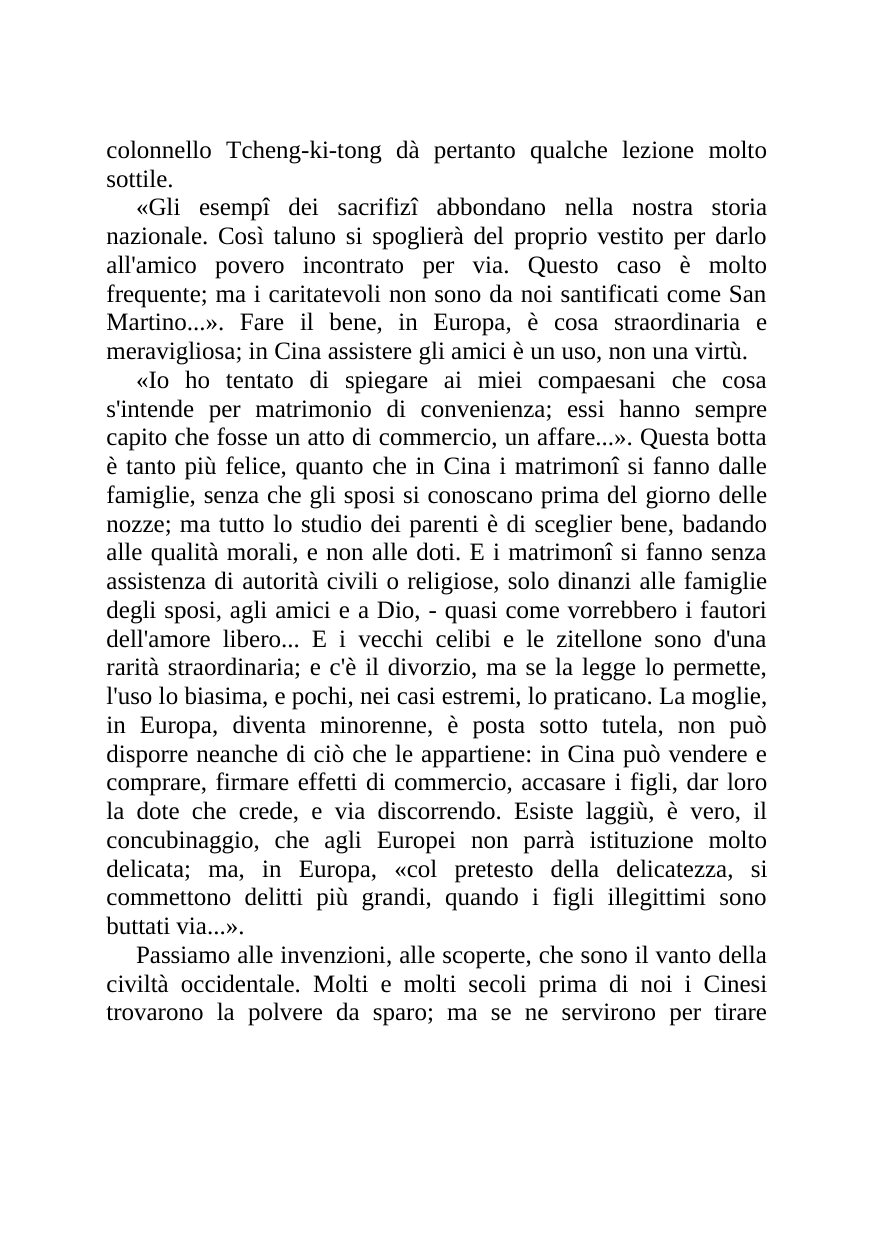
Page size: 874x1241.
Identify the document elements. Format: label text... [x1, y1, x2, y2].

text «Io ho tentato di spiegare ai miei compaesani che cosa s'intende per matrimonio di convenienza; essi hanno sempre capito che fosse un atto di commercio, un affare...». Questa botta è tanto più felice, quanto che in Cina i matrimonî si fanno dalle famiglie, senza che gli sposi si conoscano prima del giorno delle nozze; ma tutto lo studio dei parenti è di sceglier bene, badando alle qualità morali, e non alle doti. E i matrimonî si fanno senza assistenza di autorità civili o religiose, solo dinanzi alle famiglie degli sposi, agli amici e a Dio, - quasi come vorrebbero i fautori dell'amore libero... E i vecchi celibi e le zitellone sono d'una rarità straordinaria; e c'è il divorzio, ma se la legge lo permette, l'uso lo biasima, e pochi, nei casi estremi, lo praticano. La moglie, in Europa, diventa minorenne, è posta sotto tutela, non può disporre neanche di ciò che le appartiene: in Cina può vendere e comprare, firmare effetti di commercio, accasare i figli, dar loro la dote che crede, e via discorrendo. Esiste laggiù, è vero, il concubinaggio, che agli Europei non parrà istituzione molto delicata; ma, in Europa, «col pretesto della delicatezza, si commettono delitti più grandi, quando i figli illegittimi sono buttati via...». [106, 365, 768, 940]
text «Gli esempî dei sacrifizî abbondano nella nostra storia nazionale. Così taluno si spoglierà del proprio vestito per darlo all'amico povero incontrato per via. Questo caso è molto frequente; ma i caritatevoli non sono da noi santificati come San Martino...». Fare il bene, in Europa, è cosa straordinaria e meravigliosa; in Cina assistere gli amici è un uso, non una virtù. [106, 192, 768, 365]
text Passiamo alle invenzioni, alle scoperte, che sono il vanto della civiltà occidentale. Molti e molti secoli prima di noi i Cinesi trovarono la polvere da sparo; ma se ne servirono per tirare [106, 940, 768, 1026]
text colonnello Tcheng-ki-tong dà pertanto qualche lezione molto sottile. [106, 135, 768, 192]
